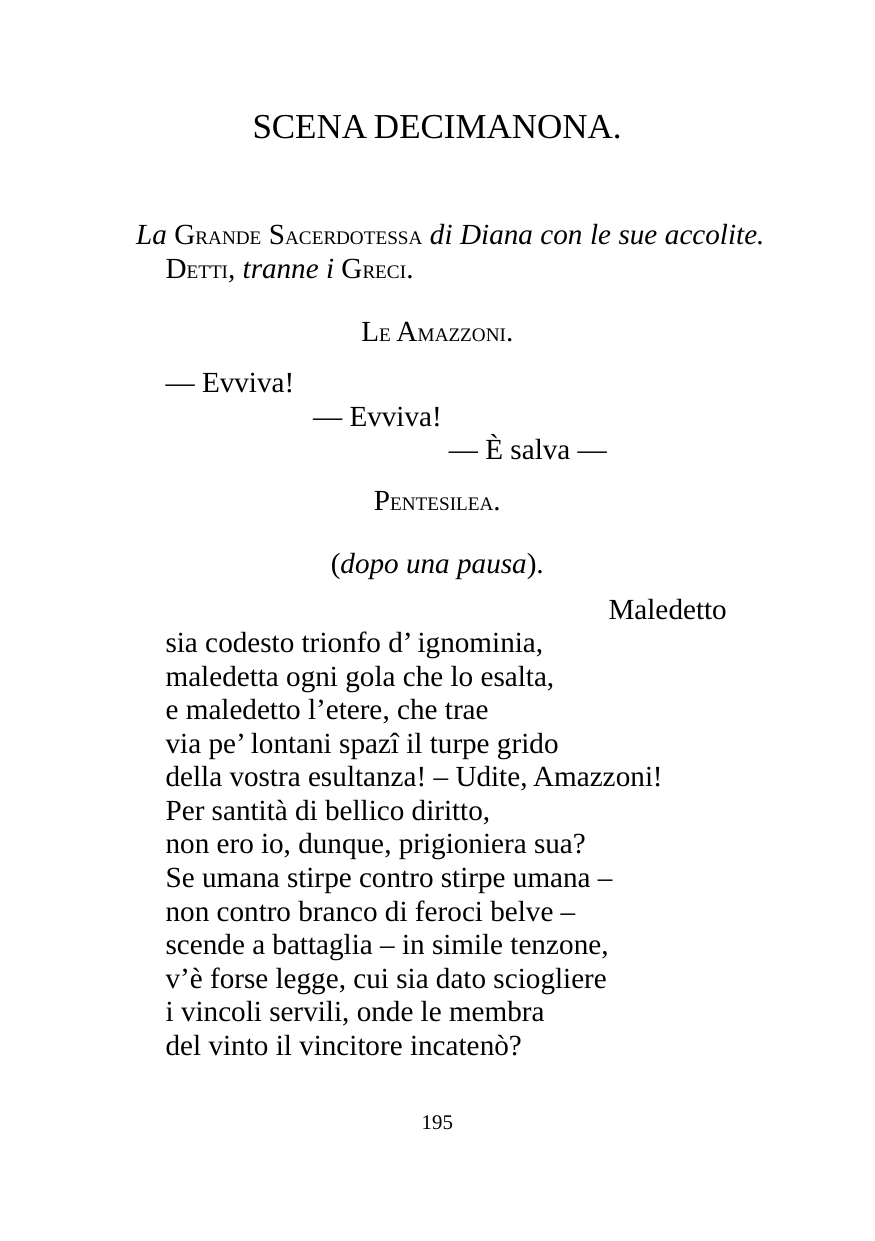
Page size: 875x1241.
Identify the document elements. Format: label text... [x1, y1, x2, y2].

text Le Amazzoni. [106, 314, 768, 347]
subtitle SCENA DECIMANONA. [106, 106, 768, 146]
text — Evviva! [165, 399, 768, 432]
text La Grande Sacerdotessa di Diana con le sue accolite. Detti, tranne i Greci. [136, 217, 768, 284]
text Pentesilea. [106, 483, 768, 517]
text (dopo una pausa). [106, 546, 768, 580]
text — È salva — [165, 432, 768, 466]
text Maledetto sia codesto trionfo d’ ignominia, maledetta ogni gola che lo esalta, e maledetto l’etere, che trae via pe’ lontani spazî il turpe grido della vostra esultanza! – Udite, Amazzoni! Per santità di bellico diritto, non ero io, dunque, prigioniera sua? Se umana stirpe contro stirpe umana – non contro branco di feroci belve – scende a battaglia – in simile tenzone, v’è forse legge, cui sia dato sciogliere i vincoli servili, onde le membra del vinto il vincitore incatenò? [165, 592, 768, 1061]
text — Evviva! [165, 365, 768, 399]
